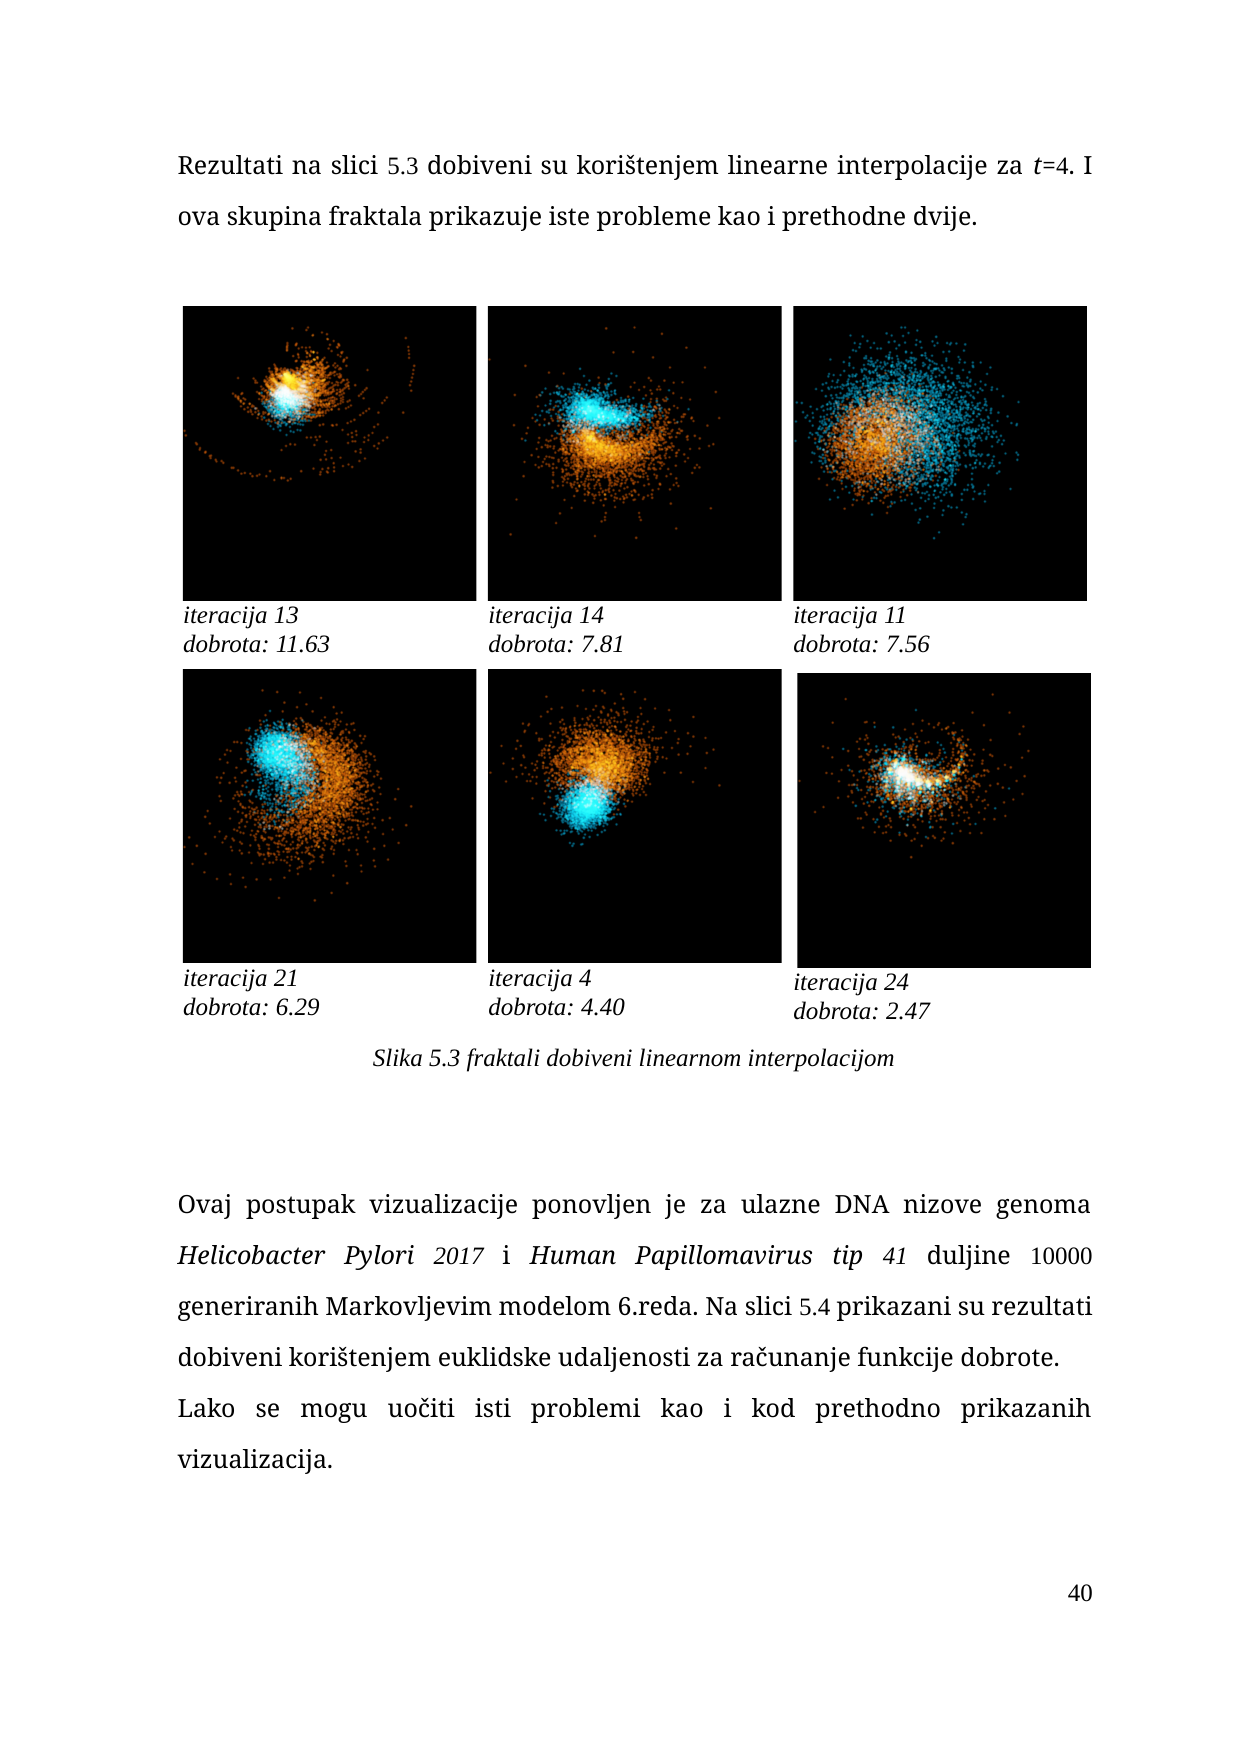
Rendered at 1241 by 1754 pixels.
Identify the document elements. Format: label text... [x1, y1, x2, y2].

picture [488, 669, 782, 963]
table_header iteracija 14 dobrota: 7.81 [482, 301, 787, 663]
table_cell iteracija 21 dobrota: 6.29 [177, 664, 482, 1031]
picture [182, 306, 477, 601]
text Ovaj postupak vizualizacije ponovljen je za ulazne DNA nizove genoma Helicobacter Pylori 2017 i Human Papillomavirus tip 41 duljine 10000 generiranih Markovljevim modelom 6.reda. Na slici 5.4 prikazani su rezultati dobiveni korištenjem euklidske udaljenosti za računanje funkcije dobrote. [177, 1186, 1093, 1373]
table_header iteracija 11 dobrota: 7.56 [788, 301, 1093, 663]
text Slika 5.3 fraktali dobiveni linearnom interpolacijom [177, 1043, 1093, 1072]
text Lako se mogu uočiti isti problemi kao i kod prethodno prikazanih vizualizacija. [177, 1391, 1093, 1476]
table_cell iteracija 4 dobrota: 4.40 [482, 664, 787, 1031]
picture [182, 669, 477, 963]
table_header iteracija 13 dobrota: 11.63 [177, 301, 482, 663]
picture [487, 306, 782, 601]
picture [797, 673, 1091, 968]
picture [793, 306, 1087, 601]
text Rezultati na slici 5.3 dobiveni su korištenjem linearne interpolacije za t=4. I ova skupina fraktala prikazuje iste probleme kao i prethodne dvije. [177, 148, 1093, 233]
table_cell iteracija 24 dobrota: 2.47 [788, 664, 1093, 1031]
